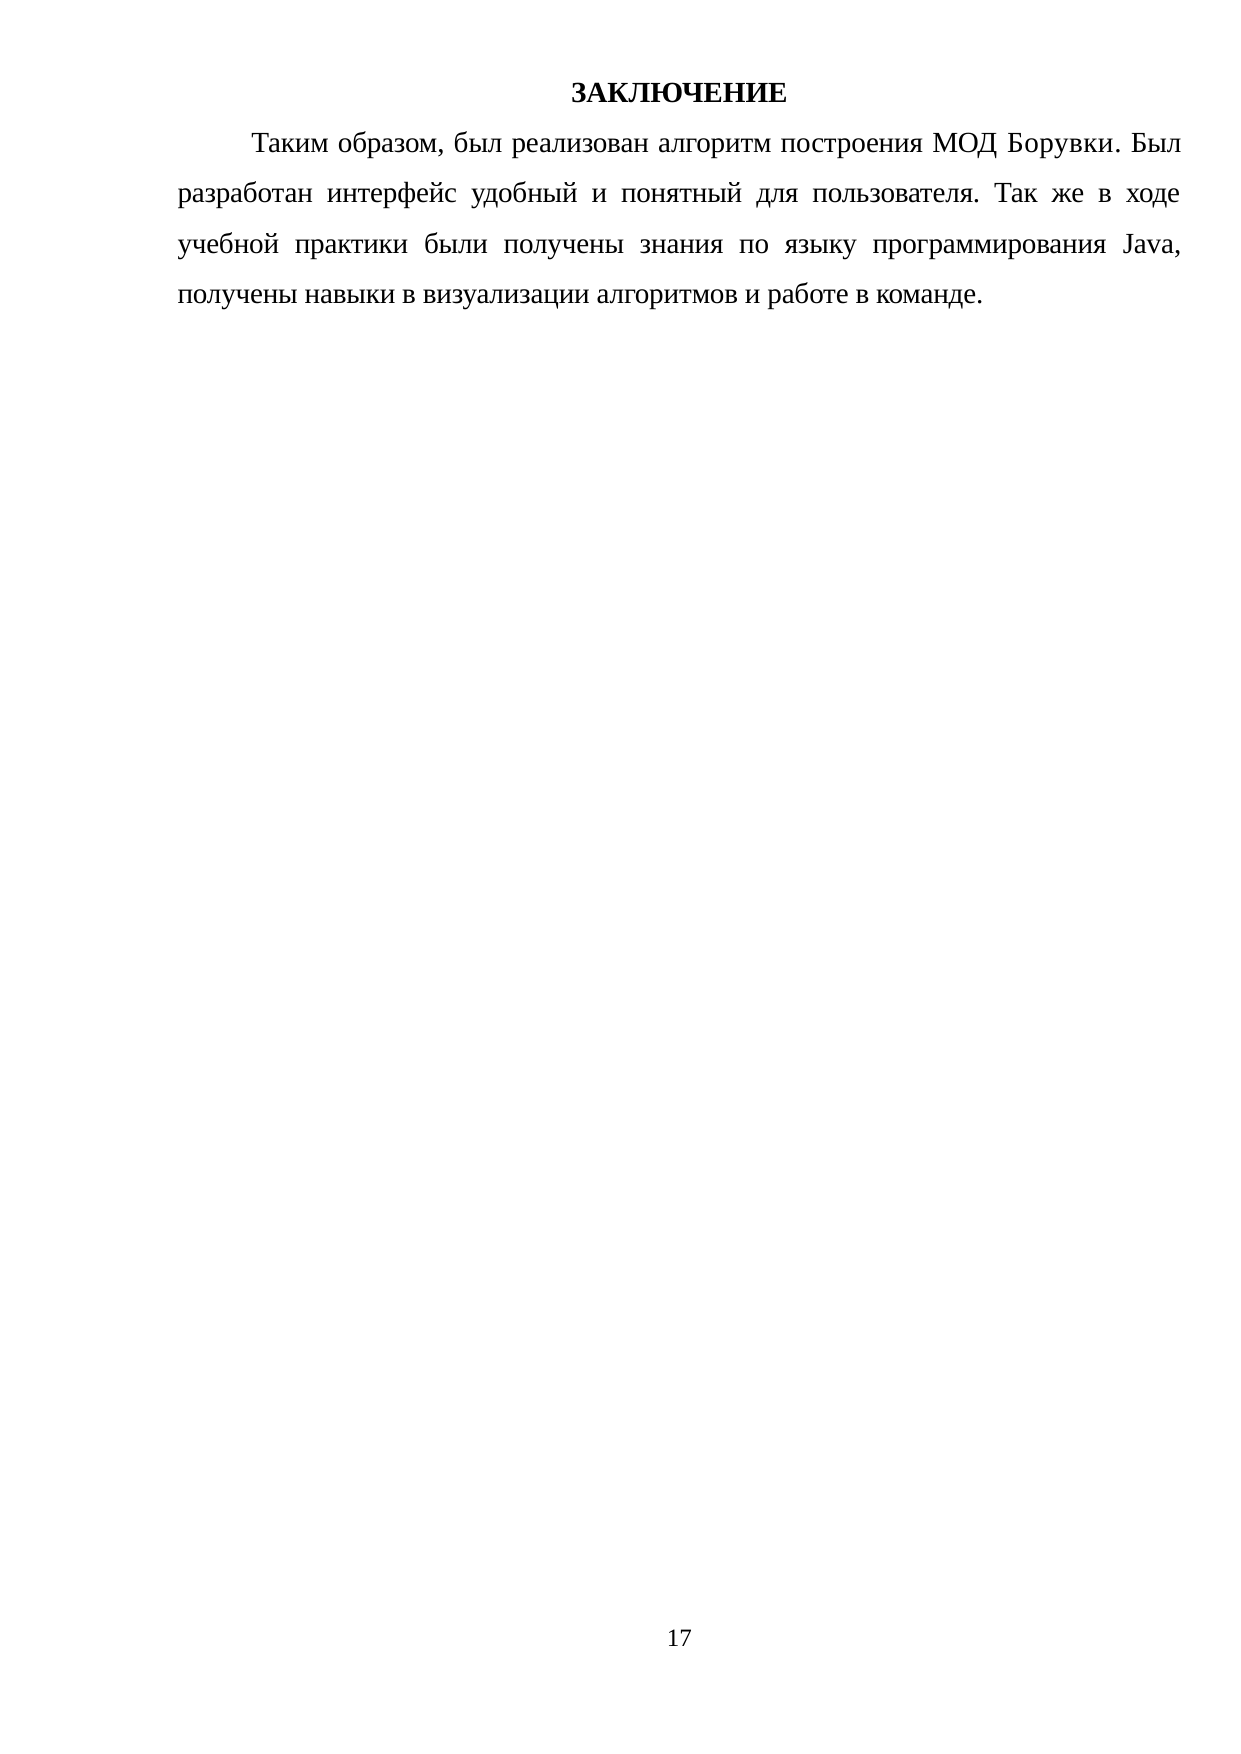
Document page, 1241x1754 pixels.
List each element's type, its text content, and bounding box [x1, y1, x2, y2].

text заключение [177, 75, 1181, 108]
text Таким образом, был реализован алгоритм построения МОД Борувки. Был разработан интерфейс удобный и понятный для пользователя. Так же в ходе учебной практики были получены знания по языку программирования Java, получены навыки в визуализации алгоритмов и работе в команде. [177, 125, 1181, 310]
